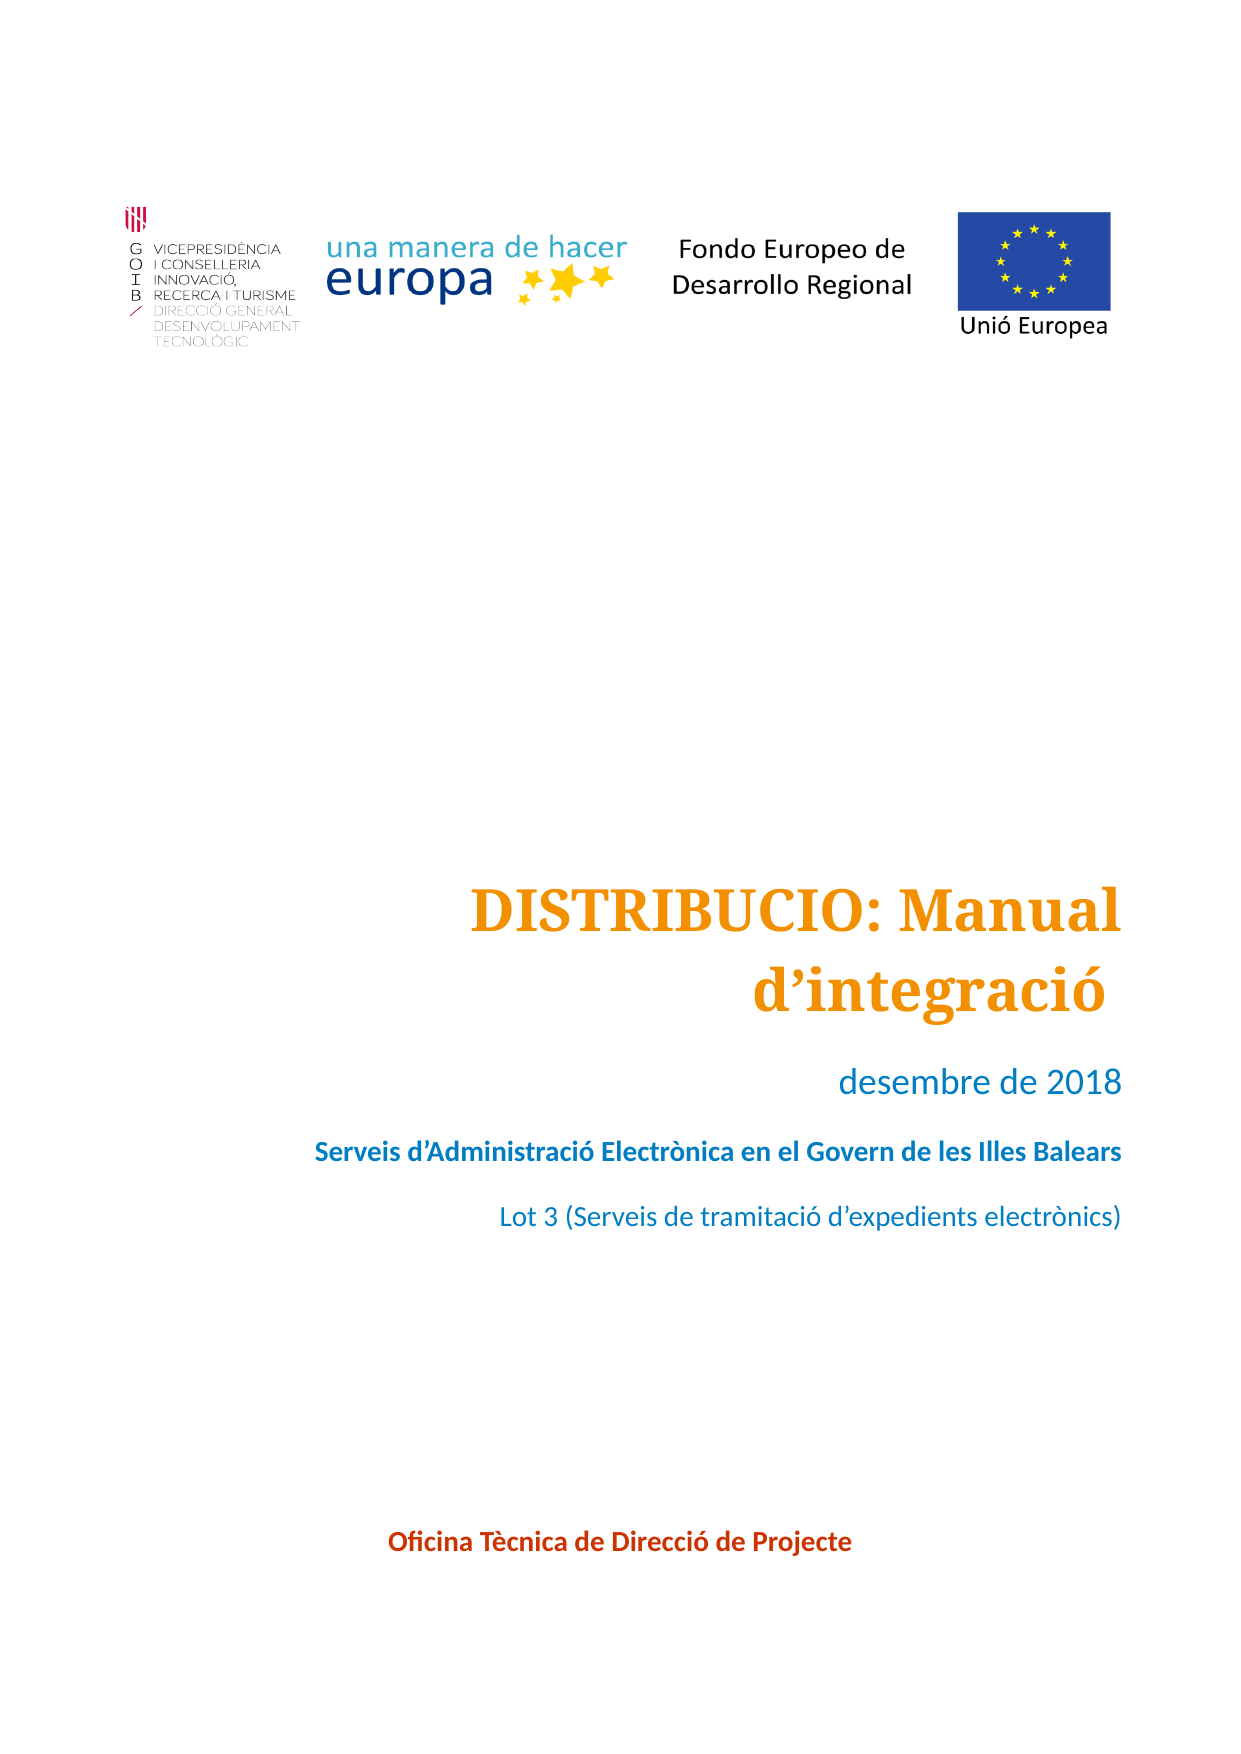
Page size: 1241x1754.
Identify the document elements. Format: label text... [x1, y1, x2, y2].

picture [321, 202, 1122, 352]
text Serveis d’Administració Electrònica en el Govern de les Illes Balears [118, 1133, 1122, 1168]
text desembre de 2018 [118, 1058, 1122, 1103]
picture [118, 202, 308, 351]
text Oficina Tècnica de Direcció de Projecte [118, 1523, 1122, 1559]
text Lot 3 (Serveis de tramitació d’expedients electrònics) [118, 1198, 1122, 1234]
text DISTRIBUCIO: Manual d’integració [118, 869, 1122, 1028]
